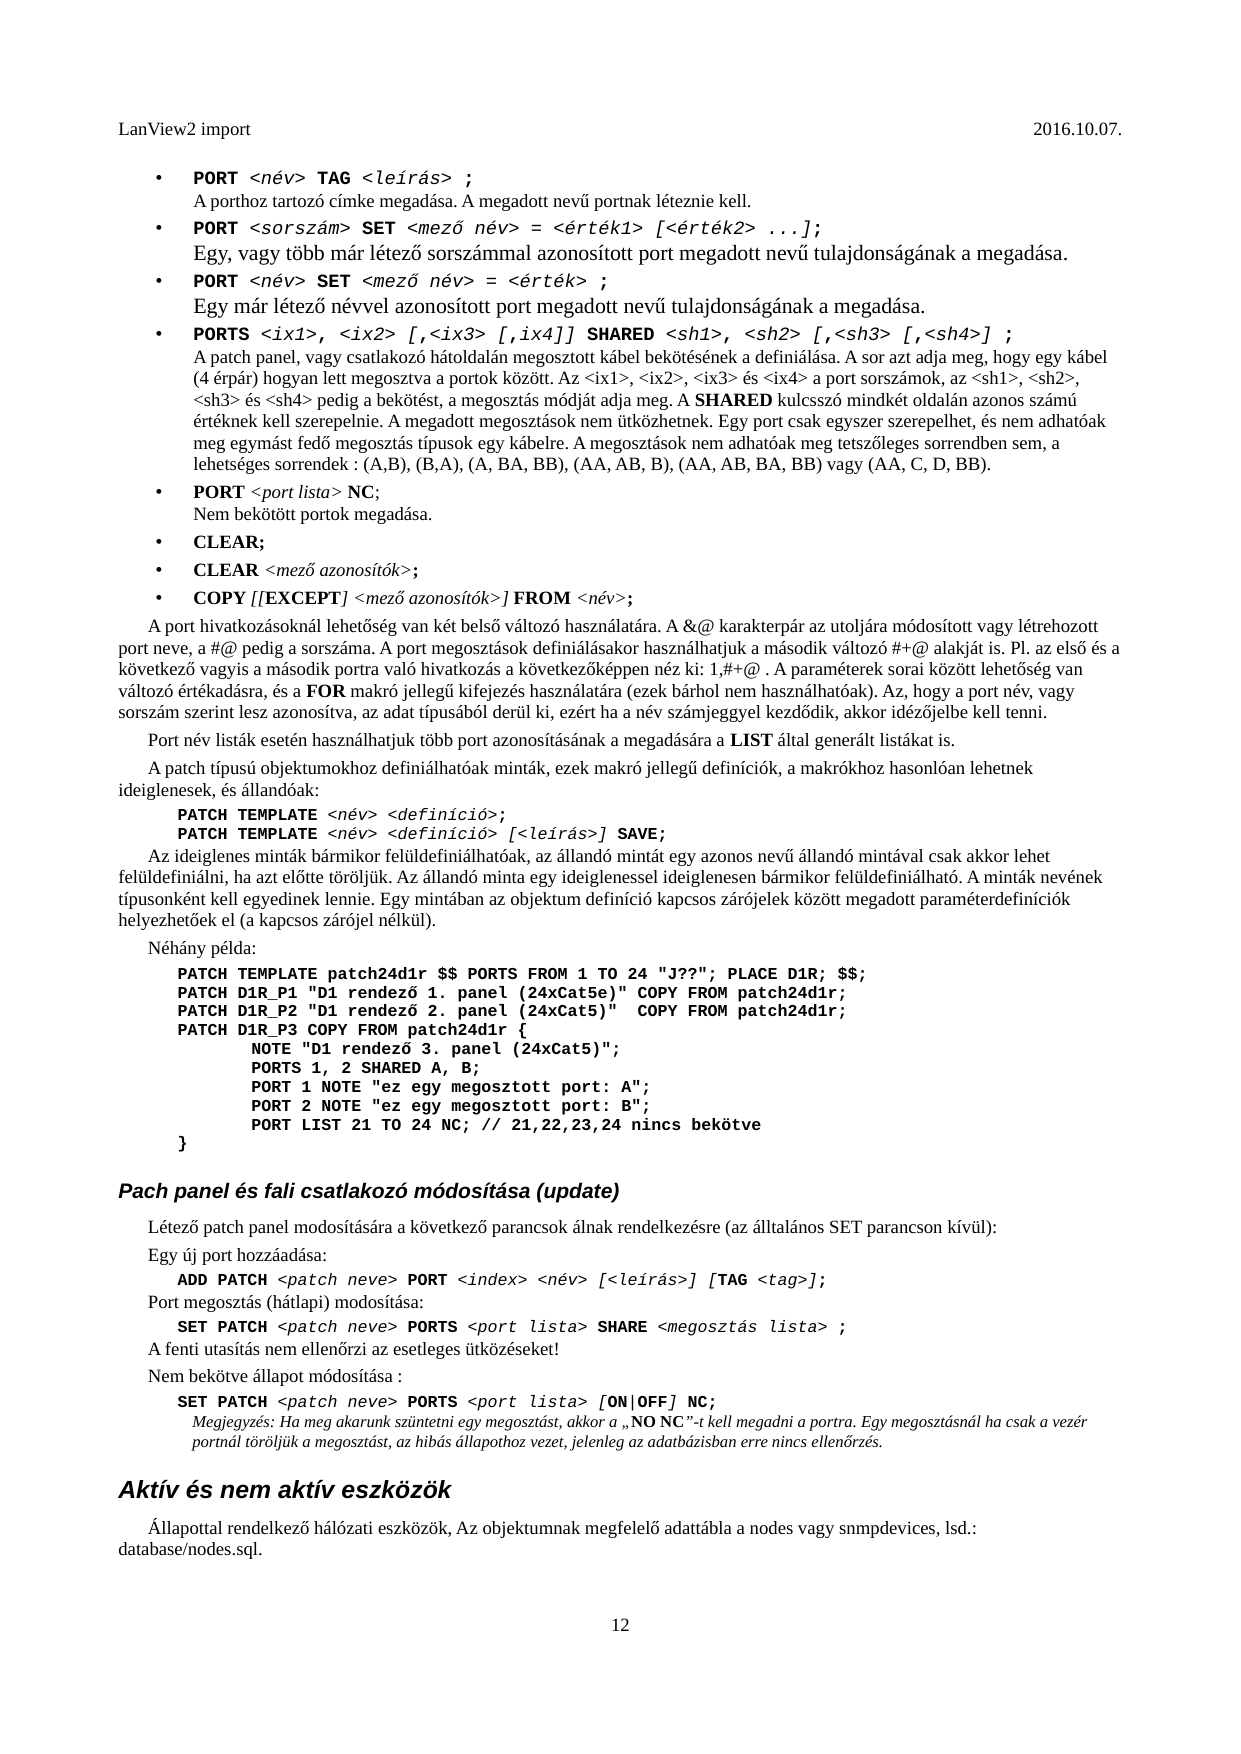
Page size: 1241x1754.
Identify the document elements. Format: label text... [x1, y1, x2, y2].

text Port név listák esetén használhatjuk több port azonosításának a megadására a LIST által generált listákat is. [118, 729, 1122, 751]
text ADD PATCH <patch neve> PORT <index> <név> [<leírás>] [TAG <tag>]; [177, 1272, 1122, 1291]
list PORTS <ix1>, <ix2> [,<ix3> [,ix4]] SHARED <sh1>, <sh2> [,<sh3> [,<sh4>] ; A patch panel, vagy csatlakozó hátoldalán megosztott kábel bekötésének a definiálása. A sor azt adja meg, hogy egy kábel (4 érpár) hogyan lett megosztva a portok között. Az <ix1>, <ix2>, <ix3> és <ix4> a port sorszámok, az <sh1>, <sh2>, <sh3> és <sh4> pedig a bekötést, a megosztás módját adja meg. A SHARED kulcsszó mindkét oldalán azonos számú értéknek kell szerepelnie. A megadott megosztások nem ütközhetnek. Egy port csak egyszer szerepelhet, és nem adhatóak meg egymást fedő megosztás típusok egy kábelre. A megosztások nem adhatóak meg tetszőleges sorrendben sem, a lehetséges sorrendek : (A,B), (B,A), (A, BA, BB), (AA, AB, B), (AA, AB, BA, BB) vagy (AA, C, D, BB). [156, 324, 1122, 475]
text } [177, 1135, 1122, 1154]
list PORT <név> TAG <leírás> ; A porthoz tartozó címke megadása. A megadott nevű portnak léteznie kell. [156, 169, 1122, 212]
text NOTE "D1 rendező 3. panel (24xCat5)"; [177, 1041, 1122, 1059]
text A fenti utasítás nem ellenőrzi az esetleges ütközéseket! [118, 1337, 1122, 1359]
text Létező patch panel modosítására a következő parancsok álnak rendelkezésre (az álltalános SET parancson kívül): [118, 1216, 1122, 1237]
text PATCH TEMPLATE <név> <definíció> [<leírás>] SAVE; [177, 826, 1122, 844]
text PORT 2 NOTE "ez egy megosztott port: B"; [177, 1097, 1122, 1116]
subtitle Aktív és nem aktív eszközök [118, 1476, 1122, 1504]
text Néhány példa: [118, 937, 1122, 959]
list COPY [[EXCEPT] <mező azonosítók>] FROM <név>; [156, 587, 1122, 608]
text Egy új port hozzáadása: [118, 1244, 1122, 1265]
list CLEAR <mező azonosítók>; [156, 559, 1122, 581]
text Az ideiglenes minták bármikor felüldefiniálhatóak, az állandó mintát egy azonos nevű állandó mintával csak akkor lehet felüldefiniálni, ha azt előtte töröljük. Az állandó minta egy ideiglenessel ideiglenesen bármikor felüldefiniálható. A minták nevének típusonként kell egyedinek lennie. Egy mintában az objektum definíció kapcsos zárójelek között megadott paraméterdefiníciók helyezhetőek el (a kapcsos zárójel nélkül). [118, 844, 1122, 931]
text Port megosztás (hátlapi) modosítása: [118, 1291, 1122, 1312]
text PATCH D1R_P3 COPY FROM patch24d1r { [177, 1022, 1122, 1041]
text PATCH TEMPLATE patch24d1r $$ PORTS FROM 1 TO 24 "J??"; PLACE D1R; $$; [177, 965, 1122, 984]
text A port hivatkozásoknál lehetőség van két belső változó használatára. A &@ karakterpár az utoljára módosított vagy létrehozott port neve, a #@ pedig a sorszáma. A port megosztások definiálásakor használhatjuk a második változó #+@ alakját is. Pl. az első és a következő vagyis a második portra való hivatkozás a következőképpen néz ki: 1,#+@ . A paraméterek sorai között lehetőség van változó értékadásra, és a FOR makró jellegű kifejezés használatára (ezek bárhol nem használhatóak). Az, hogy a port név, vagy sorszám szerint lesz azonosítva, az adat típusából derül ki, ezért ha a név számjeggyel kezdődik, akkor idézőjelbe kell tenni. [118, 615, 1122, 723]
text A patch típusú objektumokhoz definiálhatóak minták, ezek makró jellegű definíciók, a makrókhoz hasonlóan lehetnek ideiglenesek, és állandóak: [118, 757, 1122, 800]
subtitle Pach panel és fali csatlakozó módosítása (update) [118, 1179, 1122, 1203]
text PORT LIST 21 TO 24 NC; // 21,22,23,24 nincs bekötve [177, 1116, 1122, 1135]
text PORT 1 NOTE "ez egy megosztott port: A"; [177, 1078, 1122, 1097]
list PORT <sorszám> SET <mező név> = <érték1> [<érték2> ...]; Egy, vagy több már létező sorszámmal azonosított port megadott nevű tulajdonságának a megadása. [156, 218, 1122, 265]
text Nem bekötve állapot módosítása : [118, 1365, 1122, 1387]
text PORTS 1, 2 SHARED A, B; [177, 1059, 1122, 1078]
text SET PATCH <patch neve> PORTS <port lista> SHARE <megosztás lista> ; [177, 1318, 1122, 1337]
text SET PATCH <patch neve> PORTS <port lista> [ON|OFF] NC; [177, 1393, 1122, 1412]
text PATCH D1R_P1 "D1 rendező 1. panel (24xCat5e)" COPY FROM patch24d1r; [177, 984, 1122, 1003]
text Megjegyzés: Ha meg akarunk szüntetni egy megosztást, akkor a „NO NC”-t kell megadni a portra. Egy megosztásnál ha csak a vezér portnál töröljük a megosztást, az hibás állapothoz vezet, jelenleg az adatbázisban erre nincs ellenőrzés. [192, 1412, 1122, 1451]
text Állapottal rendelkező hálózati eszközök, Az objektumnak megfelelő adattábla a nodes vagy snmpdevices, lsd.: database/nodes.sql. [118, 1517, 1122, 1560]
list PORT <név> SET <mező név> = <érték> ; Egy már létező névvel azonosított port megadott nevű tulajdonságának a megadása. [156, 271, 1122, 318]
list CLEAR; [156, 531, 1122, 552]
text PATCH TEMPLATE <név> <definíció>; [177, 807, 1122, 826]
text PATCH D1R_P2 "D1 rendező 2. panel (24xCat5)" COPY FROM patch24d1r; [177, 1003, 1122, 1022]
list PORT <port lista> NC; Nem bekötött portok megadása. [156, 481, 1122, 524]
